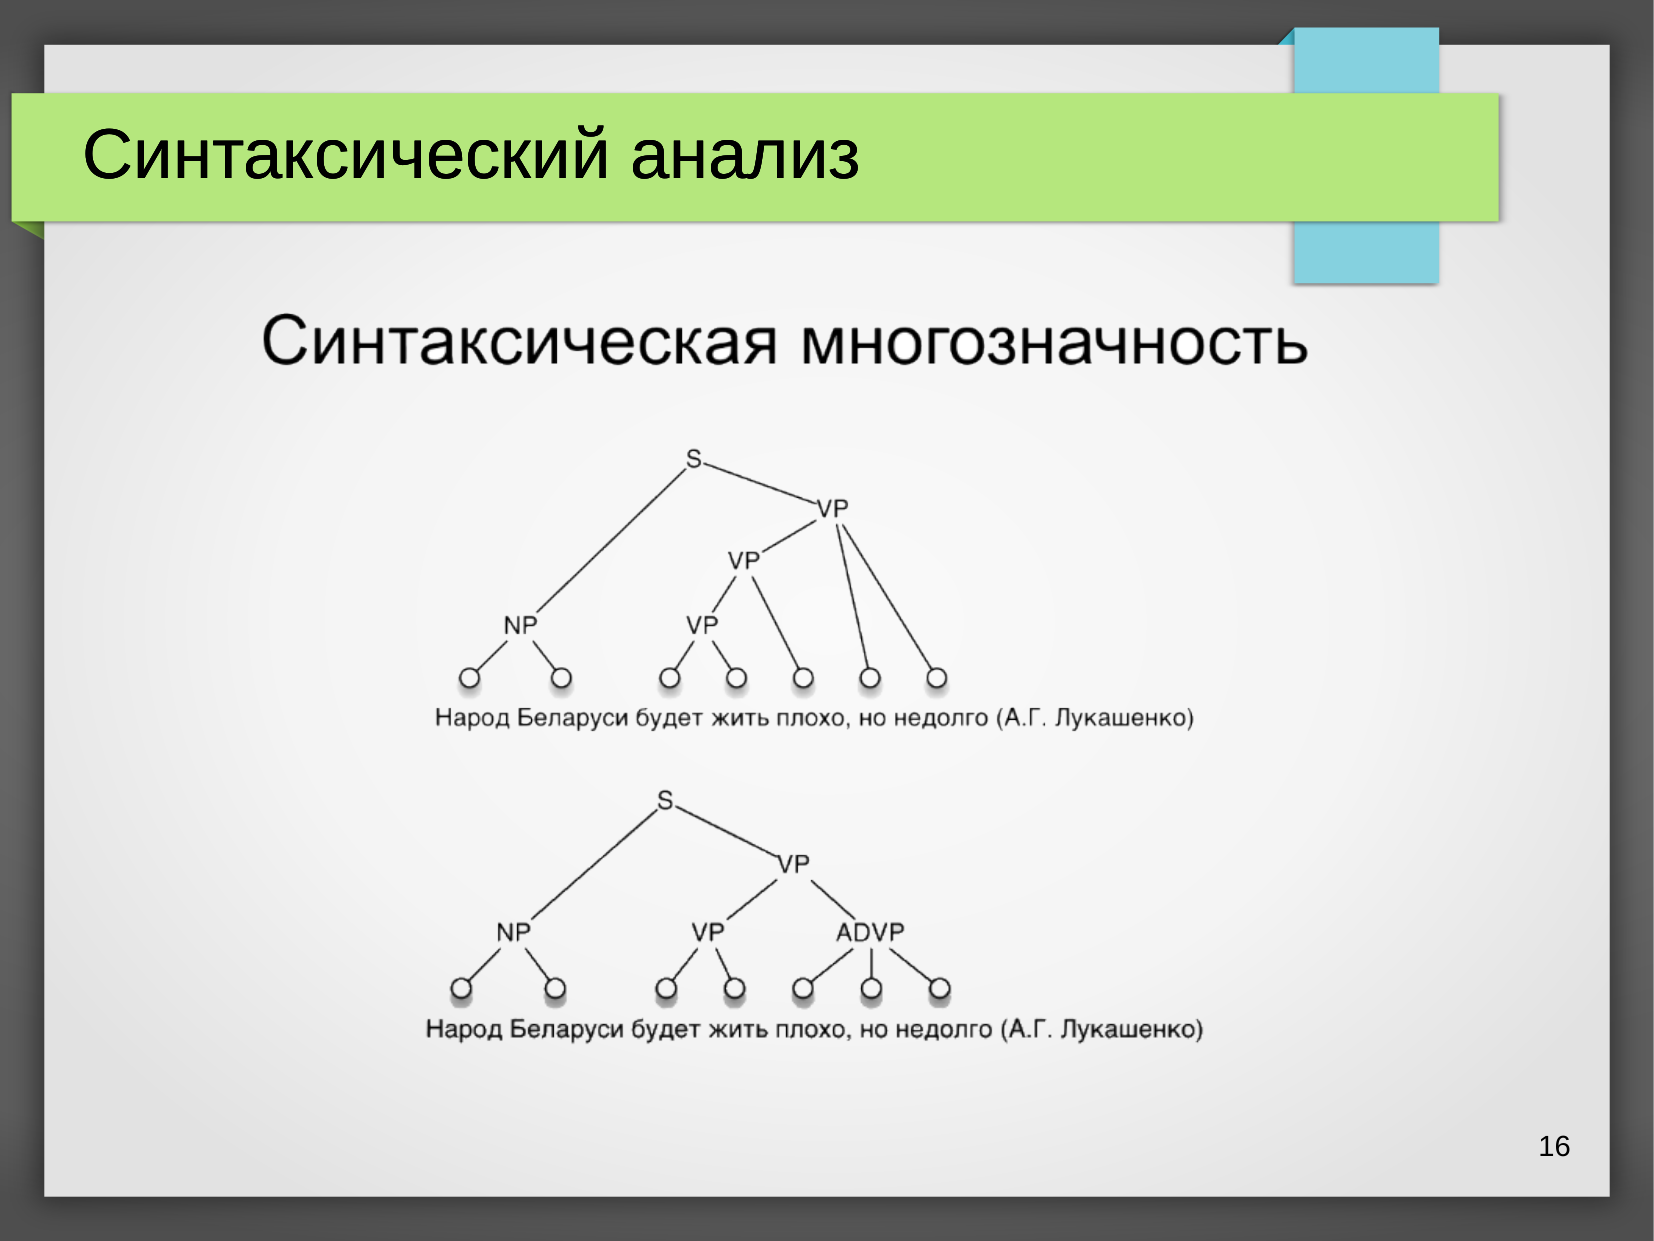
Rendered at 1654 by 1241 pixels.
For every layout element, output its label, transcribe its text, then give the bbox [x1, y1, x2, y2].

picture [0, 0, 1654, 1241]
title Синтаксический анализ [82, 114, 993, 194]
